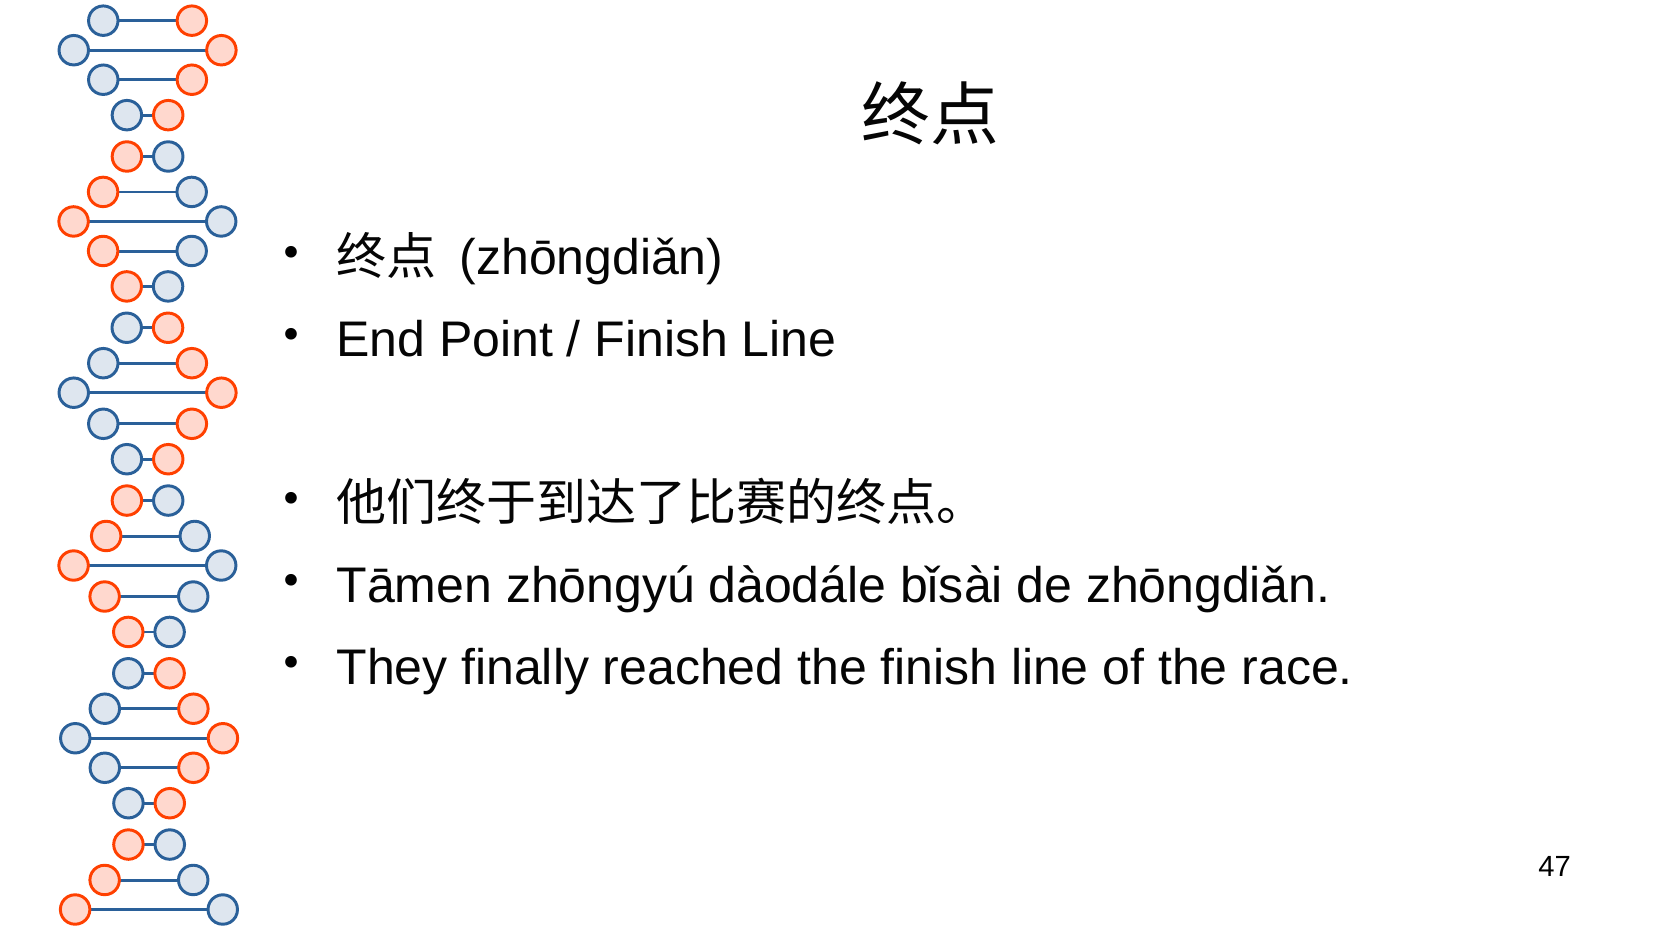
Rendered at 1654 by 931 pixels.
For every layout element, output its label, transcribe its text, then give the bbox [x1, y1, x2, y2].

list 终点 (zhōngdiǎn) End Point / Finish Line 他们终于到达了比赛的终点。 Tāmen zhōngyú dàodále bǐsài de zhōngdiǎn. They finally reached the finish line of the race. [265, 224, 1595, 764]
title 终点 [265, 35, 1595, 189]
